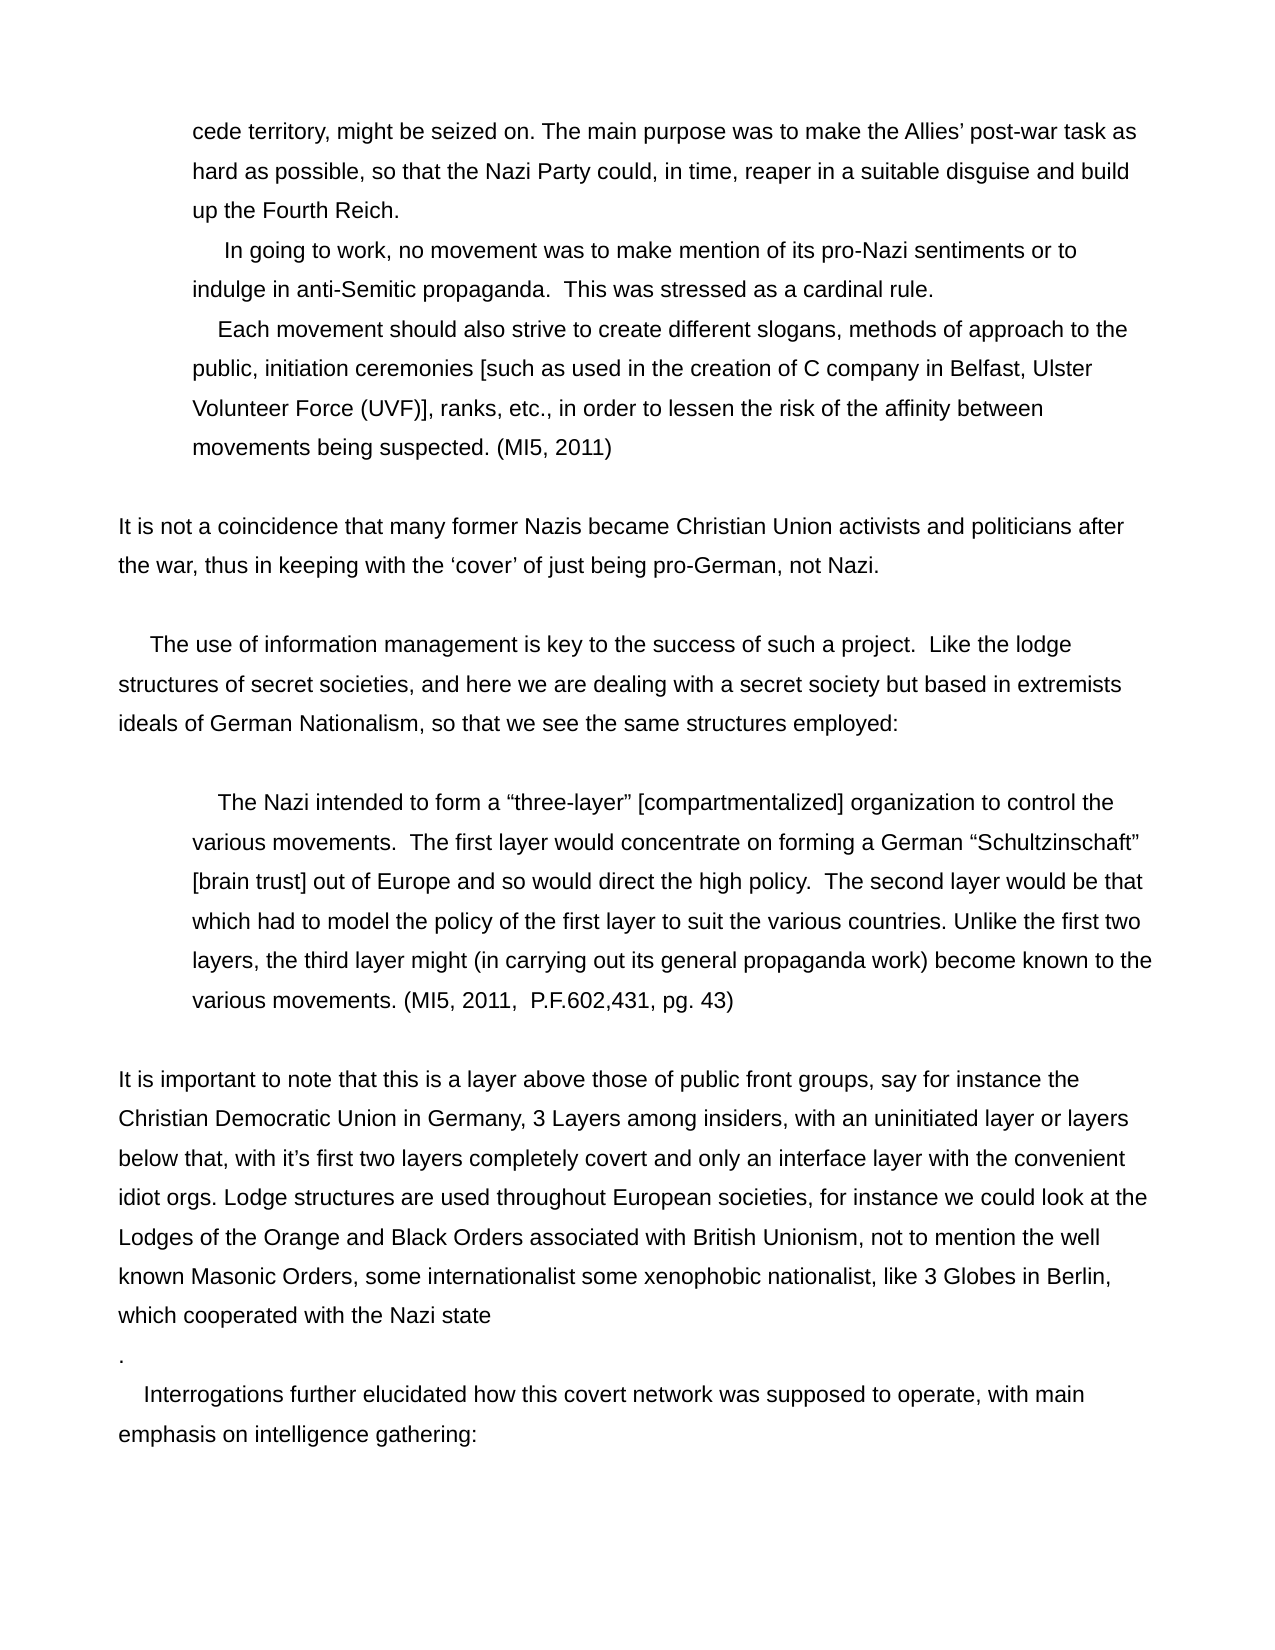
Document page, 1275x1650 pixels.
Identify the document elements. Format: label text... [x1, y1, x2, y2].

text Each movement should also strive to create different slogans, methods of approach to the public, initiation ceremonies [such as used in the creation of C company in Belfast, Ulster Volunteer Force (UVF)], ranks, etc., in order to lessen the risk of the affinity between movements being suspected. (MI5, 2011) [192, 316, 1157, 460]
text Interrogations further elucidated how this covert network was supposed to operate, with main emphasis on intelligence gathering: [118, 1381, 1157, 1447]
text It is important to note that this is a layer above those of public front groups, say for instance the Christian Democratic Union in Germany, 3 Layers among insiders, with an uninitiated layer or layers below that, with it’s first two layers completely covert and only an interface layer with the convenient idiot orgs. Lodge structures are used throughout European societies, for instance we could look at the Lodges of the Orange and Black Orders associated with British Unionism, not to mention the well known Masonic Orders, some internationalist some xenophobic nationalist, like 3 Globes in Berlin, which cooperated with the Nazi state [118, 1066, 1157, 1329]
text In going to work, no movement was to make mention of its pro-Nazi sentiments or to indulge in anti-Semitic propaganda. This was stressed as a cardinal rule. [192, 237, 1157, 302]
text The use of information management is key to the success of such a project. Like the lodge structures of secret societies, and here we are dealing with a secret society but based in extremists ideals of German Nationalism, so that we see the same structures employed: [118, 631, 1157, 737]
text cede territory, might be seized on. The main purpose was to make the Allies’ post-war task as hard as possible, so that the Nazi Party could, in time, reaper in a suitable disguise and build up the Fourth Reich. [192, 118, 1157, 223]
text The Nazi intended to form a “three-layer” [compartmentalized] organization to control the various movements. The first layer would concentrate on forming a German “Schultzinschaft” [brain trust] out of Europe and so would direct the high policy. The second layer would be that which had to model the policy of the first layer to suit the various countries. Unlike the first two layers, the third layer might (in carrying out its general propaganda work) become known to the various movements. (MI5, 2011, P.F.602,431, pg. 43) [192, 789, 1157, 1013]
text . [118, 1342, 1157, 1368]
text It is not a coincidence that many former Nazis became Christian Union activists and politicians after the war, thus in keeping with the ‘cover’ of just being pro-German, not Nazi. [118, 513, 1157, 579]
